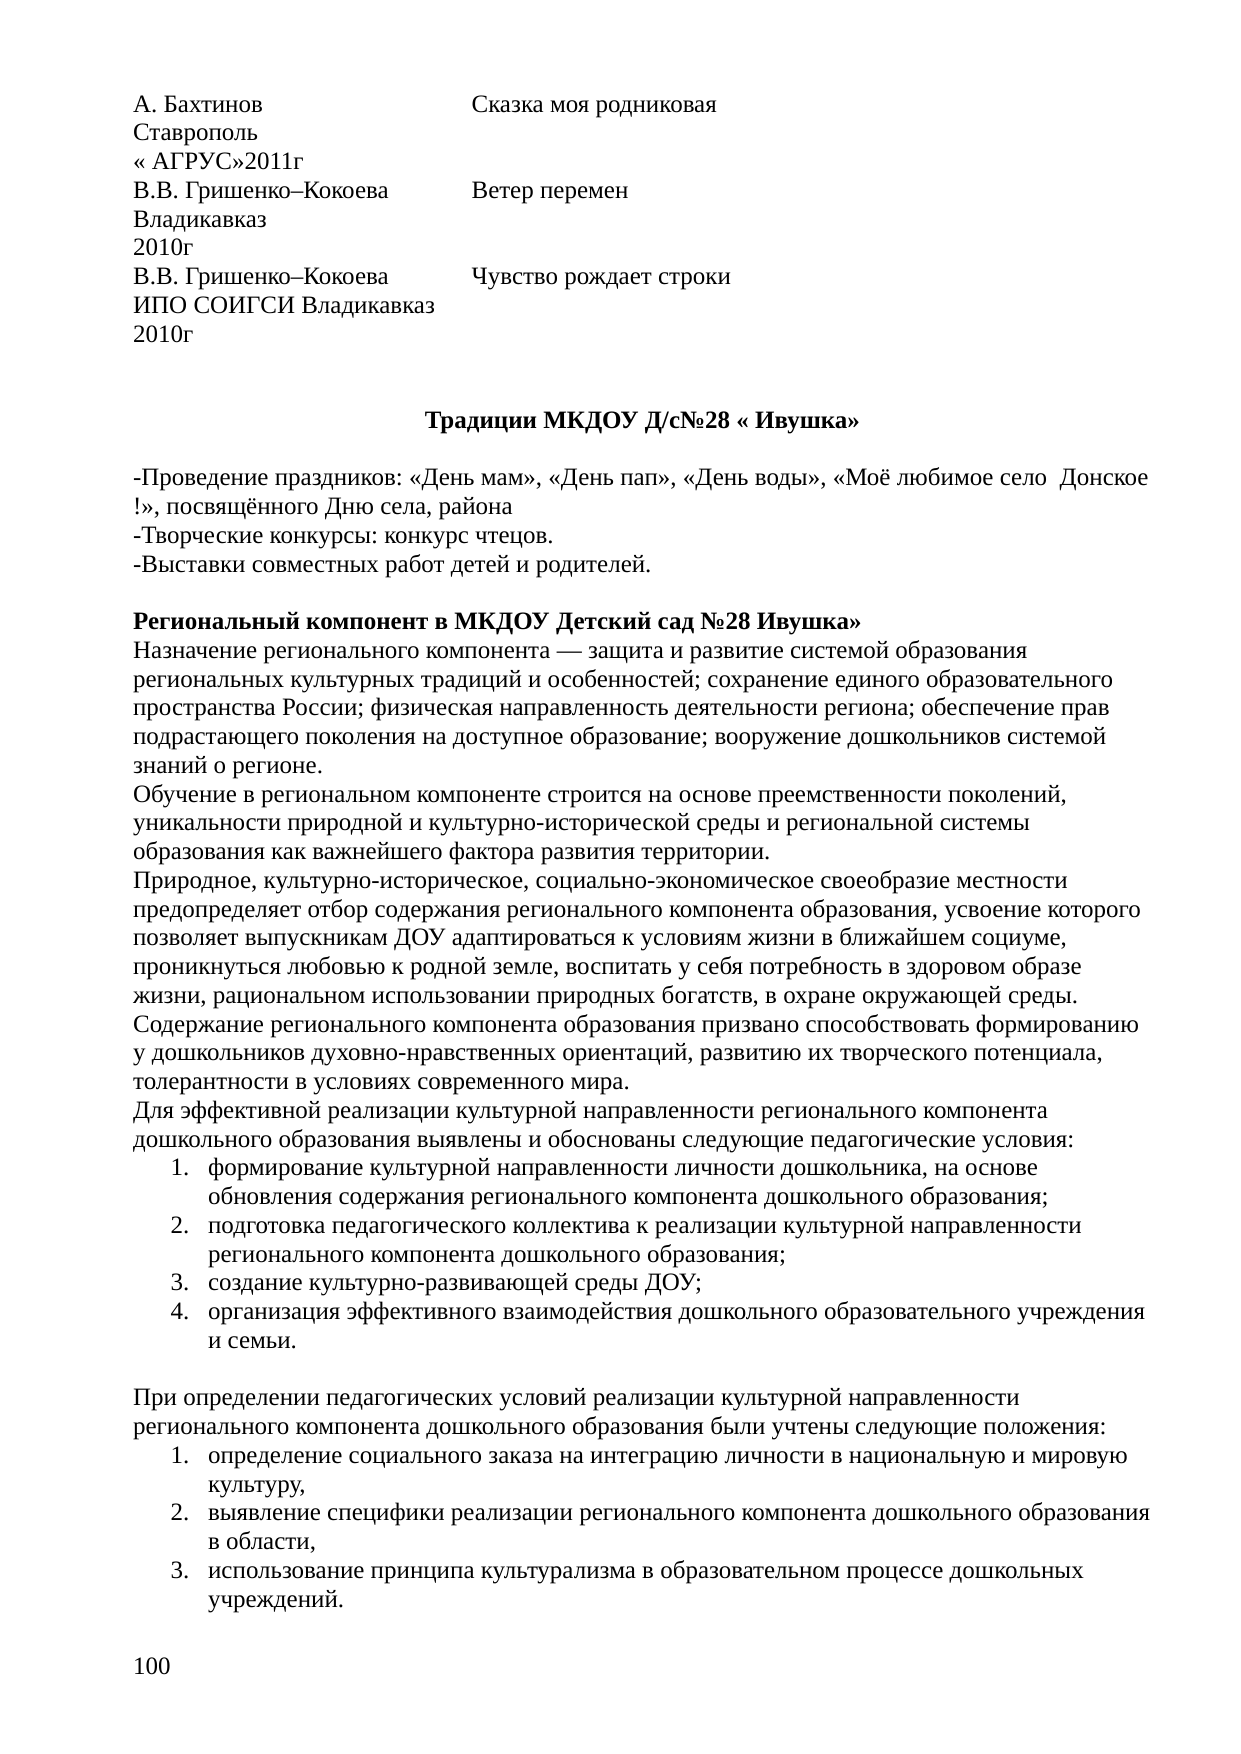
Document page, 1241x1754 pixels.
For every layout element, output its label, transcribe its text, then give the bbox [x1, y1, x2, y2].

text -Проведение праздников: «День мам», «День пап», «День воды», «Моё любимое село Донское !», посвящённого Дню села, района [133, 462, 1152, 520]
table_cell Ветер перемен [460, 175, 1139, 261]
list использование принципа культурализма в образовательном процессе дошкольных учреждений. [170, 1555, 1152, 1612]
table_cell Чувство рождает строки [460, 261, 1139, 347]
list подготовка педагогического коллектива к реализации культурной направленности регионального компонента дошкольного образования; [170, 1210, 1152, 1267]
text При определении педагогических условий реализации культурной направленности регионального компонента дошкольного образования были учтены следующие положения: [133, 1382, 1152, 1440]
text Содержание регионального компонента образования призвано способствовать формированию у дошкольников духовно-нравственных ориентаций, развитию их творческого потенциала, толерантности в условиях современного мира. [133, 1009, 1152, 1095]
list определение социального заказа на интеграцию личности в национальную и мировую культуру, [170, 1440, 1152, 1497]
list создание культурно-развивающей среды ДОУ; [170, 1267, 1152, 1296]
list формирование культурной направленности личности дошкольника, на основе обновления содержания регионального компонента дошкольного образования; [170, 1152, 1152, 1210]
text Традиции МКДОУ Д/с№28 « Ивушка» [133, 405, 1152, 434]
text Обучение в региональном компоненте строится на основе преемственности поколений, уникальности природной и культурно-исторической среды и региональной системы образования как важнейшего фактора развития территории. [133, 779, 1152, 865]
table_cell Сказка моя родниковая [460, 89, 1139, 175]
table_cell В.В. Гришенко–Кокоева Владикавказ 2010г [122, 175, 460, 261]
table_cell А. Бахтинов Ставрополь « АГРУС»2011г [122, 89, 460, 175]
text Назначение регионального компонента — защита и развитие системой образования региональных культурных традиций и особенностей; сохранение единого образовательного пространства России; физическая направленность деятельности региона; обеспечение прав подрастающего поколения на доступное образование; вооружение дошкольников системой знаний о регионе. [133, 635, 1152, 779]
text -Творческие конкурсы: конкурс чтецов. [133, 520, 1152, 549]
list организация эффективного взаимодействия дошкольного образовательного учреждения и семьи. [170, 1296, 1152, 1354]
list выявление специфики реализации регионального компонента дошкольного образования в области, [170, 1497, 1152, 1555]
text -Выставки совместных работ детей и родителей. [133, 549, 1152, 577]
text Для эффективной реализации культурной направленности регионального компонента дошкольного образования выявлены и обоснованы следующие педагогические условия: [133, 1095, 1152, 1152]
text Региональный компонент в МКДОУ Детский сад №28 Ивушка» [133, 606, 1152, 635]
table_cell В.В. Гришенко–Кокоева ИПО СОИГСИ Владикавказ 2010г [122, 261, 460, 347]
text Природное, культурно-историческое, социально-экономическое своеобразие местности предопределяет отбор содержания регионального компонента образования, усвоение которого позволяет выпускникам ДОУ адаптироваться к условиям жизни в ближайшем социуме, проникнуться любовью к родной земле, воспитать у себя потребность в здоровом образе жизни, рациональном использовании природных богатств, в охране окружающей среды. [133, 865, 1152, 1009]
